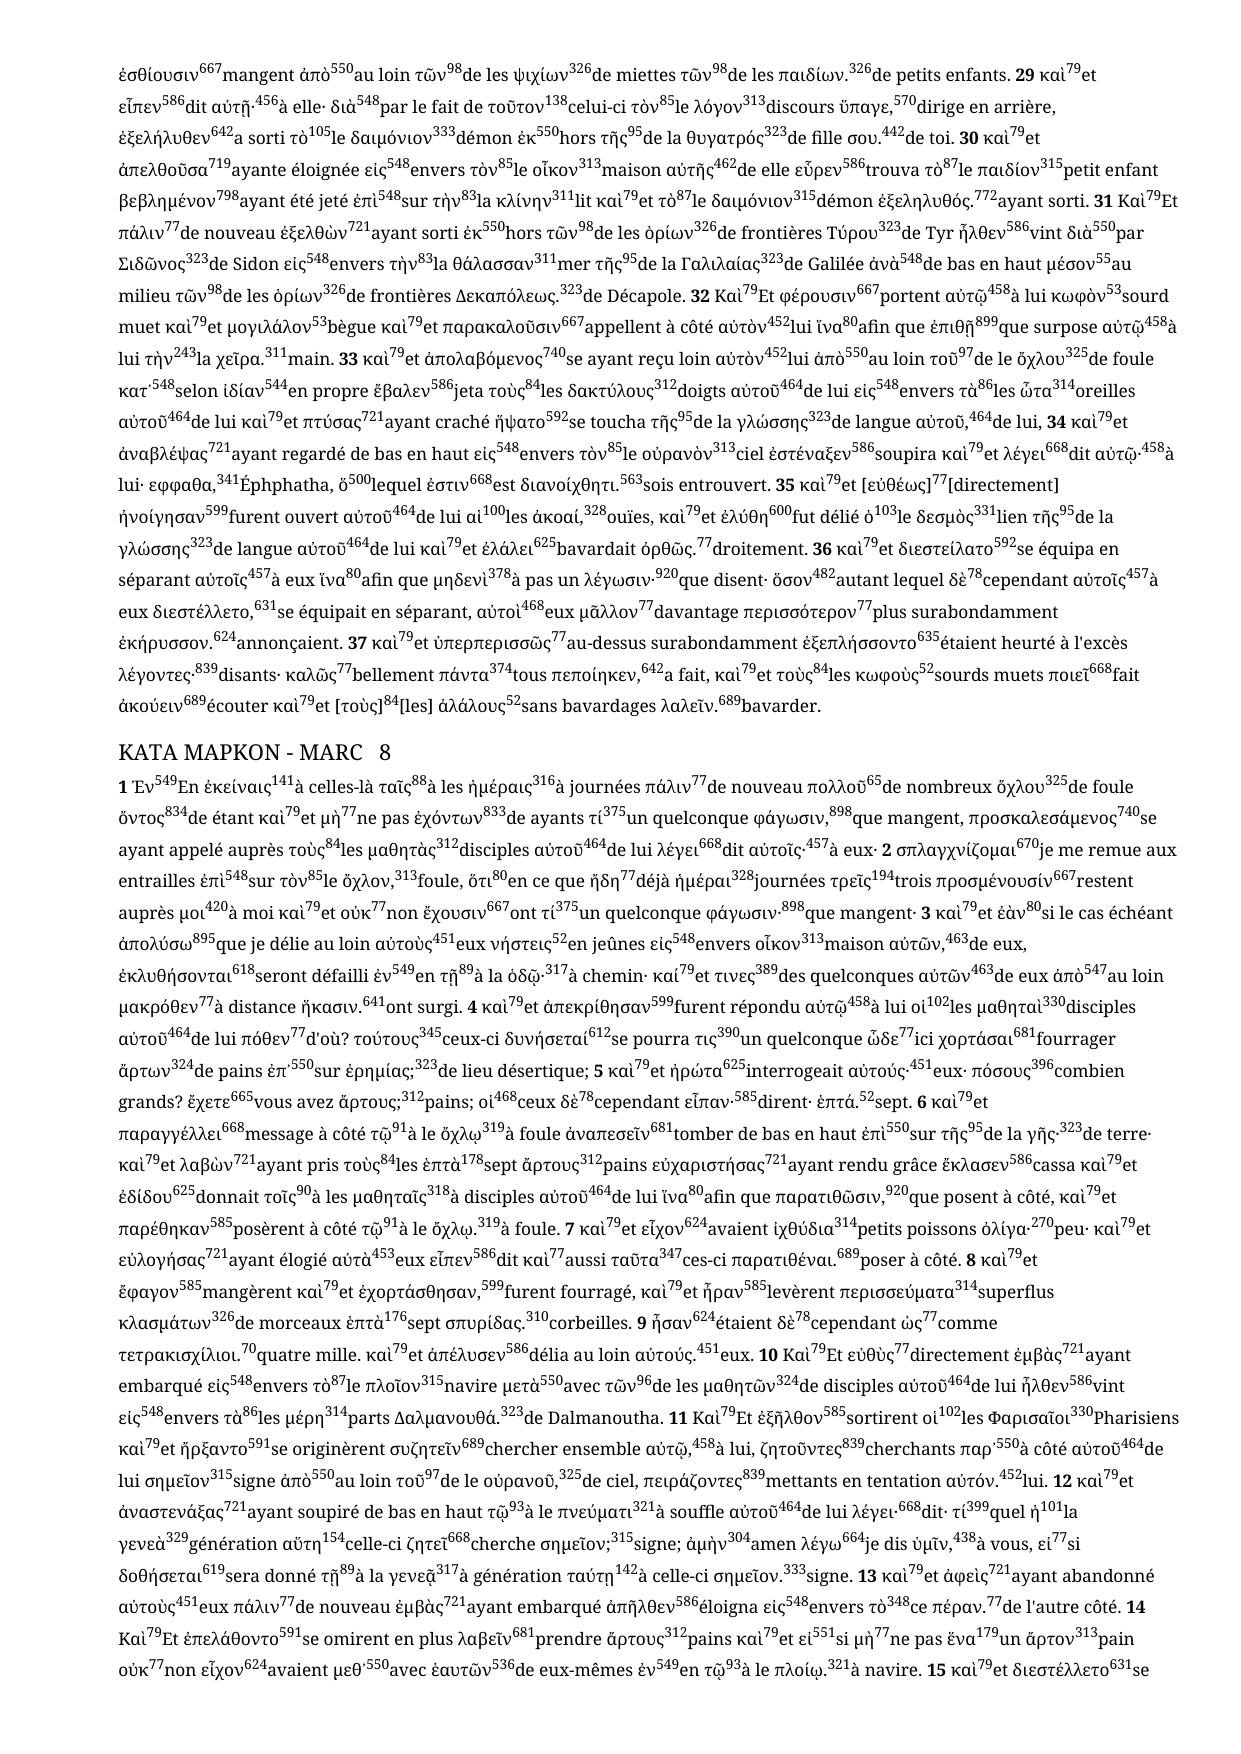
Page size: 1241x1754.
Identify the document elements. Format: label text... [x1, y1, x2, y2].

text 1 Καὶ79Et συνάγονται679sont menés ensemble πρὸς548vers αὐτὸν452lui οἱ102les Φαρισαῖοι330Pharisiens καί79et τινες389des quelconques τῶν96de les γραμματέων324de lettrés ἐλθόντες720ayants venus ἀπὸ550au loin Ἱεροσολύμων.326de Ierosoluma. 2 καὶ79et ἰδόντες720ayants vus τινὰς372des quelconques τῶν96de les μαθητῶν324de disciples αὐτοῦ464de lui ὅτι80en ce que κοιναῖς7à communes χερσίν,316à mains, τοῦτ᾽366ce-ci ἔστιν668est ἀνίπτοις,35à non lavées, ἐσθίουσιν667mangent τοὺς84les ἄρτους312pains 3 –935– οἱ102les γὰρ79car Φαρισαῖοι330Pharisiens καὶ79et πάντες286tous οἱ102les Ἰουδαῖοι70Ioudaiens ἐὰν80si le cas échéant μὴ77ne pas πυγμῇ317à poing serré νίψωνται904que se lavent τὰς82les χεῖρας310mains οὐκ77non ἐσθίουσιν,667mangent, κρατοῦντες839saisissants avec force τὴν83la παράδοσιν311transmission τῶν96de les πρεσβυτέρων,64de plus anciens, 4 καὶ79et ἀπ᾽550au loin ἀγορᾶς323de agora ἐὰν80si le cas échéant μὴ77ne pas βαπτίσωνται904que se baptisent οὐκ77non ἐσθίουσιν,667mangent, καὶ79et ἄλλα391autres πολλά288nombreux ἐστιν668est ἃ481lesquels παρέλαβον585prirent à côté κρατεῖν,689saisir avec force, βαπτισμοὺς312baptisations ποτηρίων326de récipients à boire καὶ79et ξεστῶν324de cruches καὶ79et χαλκίων326de ustensiles en cuivres [καὶ79[et κλινῶν]322de lits] –935– 5 καὶ79et ἐπερωτῶσιν667surinterrogent αὐτὸν452lui οἱ102les Φαρισαῖοι330Pharisiens καὶ79et οἱ102les γραμματεῖς·330lettrés· διὰ548par le fait de τί399quel οὐ77non περιπατοῦσιν667piétinent autour οἱ102les μαθηταί330disciples σου442de toi κατὰ548selon τὴν83la παράδοσιν311transmission τῶν96de les πρεσβυτέρων,64de plus anciens, ἀλλὰ79mais κοιναῖς7à communes χερσὶν316à mains ἐσθίουσιν667mangent τὸν85le ἄρτον;313pain; 6 Ὁ469Celui δὲ78cependant ἀποκριθεὶς760ayant été répondu εἶπεν586dit αὐτοῖς·457à eux· ὅτι80en ce que καλῶς77bellement ἐπροφήτευσεν586prophétisa Ἠσαΐας331Ésaïa περὶ550autour ὑμῶν441de vous τῶν96de les ὑποκριτῶν,324de hypocrites, ὡς80comme γέγραπται654a été graphé [ὅτι]80[en ce que] οὗτος156celui-ci ὁ103le λαὸς331peuple τοῖς92à les χείλεσίν320à lèvres με417moi τιμᾷ,668valorise, ἡ101la δὲ78cependant καρδία329coeur αὐτῶν463de eux πόρρω77loin devant ἀπέχει668tient au loin ἀπ᾽550au loin ἐμοῦ·424de moi· 7 μάτην77vainement δὲ78cependant σέβονταί673se vénèrent με417moi διδάσκοντες839enseignants διδασκαλίας310enseignements ἐντάλματα314commandements ἀνθρώπων.324de êtres humains. 8 ἀφέντες720ayants abandonnés τὴν83la ἐντολὴν311commandement τοῦ97de le θεοῦ325de Dieu κρατεῖτε665vous saisissez avec force τὴν83la παράδοσιν311transmission τῶν96de les ἀνθρώπων.324de êtres humains. 9 καὶ79et ἔλεγεν625disait αὐτοῖς·457à eux· καλῶς77bellement ἀθετεῖτε665vous démettez τὴν83la ἐντολὴν311commandement τοῦ97de le θεοῦ,325de Dieu, ἵνα80afin que τὴν83la παράδοσιν311transmission ὑμῶν441de vous τηρήσητε.896que vous gardiez. 10 Μωϋσῆς331Môusês γὰρ79car εἶπεν·586dit· τίμα570valorise τὸν85le πατέρα313père σου442de toi καὶ79et τὴν83la μητέρα311mère σου,442de toi, καί·79et· ὁ364celui κακολογῶν840discourant en mal πατέρα313père ἢ79ou μητέρα311mère θανάτῳ319à trépas τελευτάτω.572parvienne à l'achèvement. 11 ὑμεῖς447vous δὲ78cependant λέγετε·665vous dites· ἐὰν80si le cas échéant εἴπῃ899que dise ἄνθρωπος331être humain τῷ91à le πατρὶ319à père ἢ79ou τῇ89à la μητρί·317à mère· κορβᾶν,341korban, ὅ500lequel ἐστιν668est δῶρον,333don, ὃ482lequel ἐὰν340si le cas échéant ἐξ550hors ἐμοῦ424de moi ὠφεληθῇς,909que tu sois profité, 12 οὐκέτι77non plus ἀφίετε665vous abandonnez αὐτὸν452lui οὐδὲν375aucun ποιῆσαι681faire τῷ91à le πατρὶ319à père ἢ79ou τῇ89à la μητρί,317à mère, 13 ἀκυροῦντες839annulants τὸν85le λόγον313discours τοῦ97de le θεοῦ325de Dieu τῇ89à la παραδόσει317à transmission ὑμῶν441de vous ᾗ484à laquelle παρεδώκατε·583vous livrâtes· καὶ79et παρόμοια5ressemblants à côté τοιαῦτα347tels πολλὰ270nombreux ποιεῖτε.665vous faites. 14 Καὶ79Et προσκαλεσάμενος740se ayant appelé auprès πάλιν77de nouveau τὸν85le ὄχλον313foule ἔλεγεν625disait αὐτοῖς·457à eux· ἀκούσατέ553écoutez μου424de moi πάντες389tous καὶ79et σύνετε.553comprenez. 15 οὐδέν392aucun ἐστιν668est ἔξωθεν552au dehors τοῦ97de le ἀνθρώπου325de être humain εἰσπορευόμενον869se allant à l'intérieur εἰς548envers αὐτὸν452lui ὃ500lequel δύναται674se peut κοινῶσαι681rendre commun αὐτόν,452lui, ἀλλὰ79mais τὰ365ces ἐκ550hors τοῦ97de le ἀνθρώπου325de être humain ἐκπορευόμενά868se allants au dehors ἐστιν668est τὰ365ces κοινοῦντα841rendants communs τὸν85le ἄνθρωπον.313être humain. 16 17 Καὶ79Et ὅτε80lorsque εἰσῆλθεν586vint à l'intérieur εἰς548envers οἶκον313maison ἀπὸ550au loin τοῦ97de le ὄχλου,325de foule, ἐπηρώτων624surinterrogeaient αὐτὸν452lui οἱ102les μαθηταὶ330disciples αὐτοῦ464de lui τὴν83la παραβολήν.311parabole. 18 καὶ79et λέγει668dit αὐτοῖς·457à eux· οὕτως77ainsi καὶ77aussi ὑμεῖς447vous ἀσύνετοί46sans capables de comprendre ἐστε;665vous êtes; οὐ77non νοεῖτε665vous intelligez ὅτι80en ce que πᾶν392tout τὸ366ce ἔξωθεν77au dehors εἰσπορευόμενον869se allant à l'intérieur εἰς548envers τὸν85le ἄνθρωπον313être humain οὐ77non δύναται674se peut αὐτὸν452lui κοινῶσαι681rendre commun 19 ὅτι80en ce que οὐκ77non εἰσπορεύεται674se va à l'intérieur αὐτοῦ464de lui εἰς548envers τὴν83la καρδίαν311coeur ἀλλ᾽79mais εἰς548envers τὴν83la κοιλίαν,311cavité ventrale, καὶ79et εἰς548envers τὸν85le ἀφεδρῶνα313latrine ἐκπορεύεται,674se va au dehors, καθαρίζων840purifiant πάντα270tous τὰ86les βρώματα;314aliments; 20 ἔλεγεν625disait δὲ78cependant ὅτι80en ce que τὸ366ce ἐκ550hors τοῦ97de le ἀνθρώπου325de être humain ἐκπορευόμενον,869se allant au dehors, ἐκεῖνο366ce-là κοινοῖ668rend commun τὸν85le ἄνθρωπον.313être humain. 21 ἔσωθεν77au dedans γὰρ79car ἐκ550hors τῆς95de la καρδίας323de coeur τῶν96de les ἀνθρώπων324de êtres humains οἱ102les διαλογισμοὶ330calculs au-travers οἱ102les κακοὶ21malicieux ἐκπορεύονται,673se vont au dehors, πορνεῖαι,328pornations, κλοπαί,328vols, φόνοι,330meurtres, 22 μοιχεῖαι,328adultérations, πλεονεξίαι,328cupidités, πονηρίαι,328méchancetés, δόλος,331fraude, ἀσέλγεια,329luxure, ὀφθαλμὸς331oeil πονηρός,71méchant, βλασφημία,329blasphémie, ὑπερηφανία,329prétention, ἀφροσύνη·329insouciance· 23 πάντα288tous ταῦτα157ces-ci τὰ104les πονηρὰ72méchants ἔσωθεν77au dedans ἐκπορεύεται674se va au dehors καὶ79et κοινοῖ668rend commun τὸν85le ἄνθρωπον.313être humain. 24 Ἐκεῖθεν77De là δὲ78cependant ἀναστὰς721ayant redressé ἀπῆλθεν586éloigna εἰς548envers τὰ86les ὅρια314frontières Τύρου323de Tyr καὶ79et Σιδῶνος.323de Sidon. Καὶ79Et εἰσελθὼν721ayant venu à l'intérieur εἰς548envers οἰκίαν311maison d'habitation οὐδένα373aucun ἤθελεν625voulait γνῶναι,681connaître, καὶ79et οὐκ77non ἠδυνάσθη600fut pu λαθεῖν·681omettre· 25 ἀλλ᾽79mais εὐθὺς77directement ἀκούσασα719ayante écoutée γυνὴ329femme περὶ550autour αὐτοῦ,464de lui, ἧς490de laquelle εἶχεν625avait τὸ105le θυγάτριον333petite fille αὐτῆς462de elle πνεῦμα315souffle ἀκάθαρτον,6impur, ἐλθοῦσα719ayante venue προσέπεσεν586tomba vers πρὸς548vers τοὺς84les πόδας312pieds αὐτοῦ·464de lui· 26 ἡ101la δὲ78cependant γυνὴ329femme ἦν625était Ἑλληνίς,329Hellène, Συροφοινίκισσα329Syrienne-Phénicienne τῷ93à le γένει·321à genre· καὶ79et ἠρώτα625interrogeait αὐτὸν452lui ἵνα80afin que τὸ87le δαιμόνιον315démon ἐκβάλῃ899que éjecte ἐκ550hors τῆς95de la θυγατρὸς323de fille αὐτῆς.462de elle. 27 καὶ79et ἔλεγεν625disait αὐτῇ·456à elle· ἄφες554abandonne πρῶτον77premièrement χορτασθῆναι683être fourragé τὰ86les τέκνα,314enfants, οὐ77non γάρ79car ἐστιν668est καλὸν49beau λαβεῖν681prendre τὸν85le ἄρτον313pain τῶν98de les τέκνων326de enfants καὶ79et τοῖς92à les κυναρίοις320à chiots βαλεῖν.681jeter. 28 ἡ467celle δὲ78cependant ἀπεκρίθη600fut répondu καὶ79et λέγει668dit αὐτῷ·458à lui· ναί,304oui, κύριε·337Maître· καὶ77aussi τὰ104les κυνάρια332chiots ὑποκάτω552en dessous vers le bas τῆς95de la τραπέζης323de table ἐσθίουσιν667mangent ἀπὸ550au loin τῶν98de les ψιχίων326de miettes τῶν98de les παιδίων.326de petits enfants. 29 καὶ79et εἶπεν586dit αὐτῇ·456à elle· διὰ548par le fait de τοῦτον138celui-ci τὸν85le λόγον313discours ὕπαγε,570dirige en arrière, ἐξελήλυθεν642a sorti τὸ105le δαιμόνιον333démon ἐκ550hors τῆς95de la θυγατρός323de fille σου.442de toi. 30 καὶ79et ἀπελθοῦσα719ayante éloignée εἰς548envers τὸν85le οἶκον313maison αὐτῆς462de elle εὗρεν586trouva τὸ87le παιδίον315petit enfant βεβλημένον798ayant été jeté ἐπὶ548sur τὴν83la κλίνην311lit καὶ79et τὸ87le δαιμόνιον315démon ἐξεληλυθός.772ayant sorti. 31 Καὶ79Et πάλιν77de nouveau ἐξελθὼν721ayant sorti ἐκ550hors τῶν98de les ὁρίων326de frontières Τύρου323de Tyr ἦλθεν586vint διὰ550par Σιδῶνος323de Sidon εἰς548envers τὴν83la θάλασσαν311mer τῆς95de la Γαλιλαίας323de Galilée ἀνὰ548de bas en haut μέσον55au milieu τῶν98de les ὁρίων326de frontières Δεκαπόλεως.323de Décapole. 32 Καὶ79Et φέρουσιν667portent αὐτῷ458à lui κωφὸν53sourd muet καὶ79et μογιλάλον53bègue καὶ79et παρακαλοῦσιν667appellent à côté αὐτὸν452lui ἵνα80afin que ἐπιθῇ899que surpose αὐτῷ458à lui τὴν243la χεῖρα.311main. 33 καὶ79et ἀπολαβόμενος740se ayant reçu loin αὐτὸν452lui ἀπὸ550au loin τοῦ97de le ὄχλου325de foule κατ᾽548selon ἰδίαν544en propre ἔβαλεν586jeta τοὺς84les δακτύλους312doigts αὐτοῦ464de lui εἰς548envers τὰ86les ὦτα314oreilles αὐτοῦ464de lui καὶ79et πτύσας721ayant craché ἥψατο592se toucha τῆς95de la γλώσσης323de langue αὐτοῦ,464de lui, 34 καὶ79et ἀναβλέψας721ayant regardé de bas en haut εἰς548envers τὸν85le οὐρανὸν313ciel ἐστέναξεν586soupira καὶ79et λέγει668dit αὐτῷ·458à lui· εφφαθα,341Éphphatha, ὅ500lequel ἐστιν668est διανοίχθητι.563sois entrouvert. 35 καὶ79et [εὐθέως]77[directement] ἠνοίγησαν599furent ouvert αὐτοῦ464de lui αἱ100les ἀκοαί,328ouïes, καὶ79et ἐλύθη600fut délié ὁ103le δεσμὸς331lien τῆς95de la γλώσσης323de langue αὐτοῦ464de lui καὶ79et ἐλάλει625bavardait ὀρθῶς.77droitement. 36 καὶ79et διεστείλατο592se équipa en séparant αὐτοῖς457à eux ἵνα80afin que μηδενὶ378à pas un λέγωσιν·920que disent· ὅσον482autant lequel δὲ78cependant αὐτοῖς457à eux διεστέλλετο,631se équipait en séparant, αὐτοὶ468eux μᾶλλον77davantage περισσότερον77plus surabondamment ἐκήρυσσον.624annonçaient. 37 καὶ79et ὑπερπερισσῶς77au-dessus surabondamment ἐξεπλήσσοντο635étaient heurté à l'excès λέγοντες·839disants· καλῶς77bellement πάντα374tous πεποίηκεν,642a fait, καὶ79et τοὺς84les κωφοὺς52sourds muets ποιεῖ668fait ἀκούειν689écouter καὶ79et [τοὺς]84[les] ἀλάλους52sans bavardages λαλεῖν.689bavarder. [118, 59, 1181, 718]
text 1 Ἐν549En ἐκείναις141à celles-là ταῖς88à les ἡμέραις316à journées πάλιν77de nouveau πολλοῦ65de nombreux ὄχλου325de foule ὄντος834de étant καὶ79et μὴ77ne pas ἐχόντων833de ayants τί375un quelconque φάγωσιν,898que mangent, προσκαλεσάμενος740se ayant appelé auprès τοὺς84les μαθητὰς312disciples αὐτοῦ464de lui λέγει668dit αὐτοῖς·457à eux· 2 σπλαγχνίζομαι670je me remue aux entrailles ἐπὶ548sur τὸν85le ὄχλον,313foule, ὅτι80en ce que ἤδη77déjà ἡμέραι328journées τρεῖς194trois προσμένουσίν667restent auprès μοι420à moi καὶ79et οὐκ77non ἔχουσιν667ont τί375un quelconque φάγωσιν·898que mangent· 3 καὶ79et ἐὰν80si le cas échéant ἀπολύσω895que je délie au loin αὐτοὺς451eux νήστεις52en jeûnes εἰς548envers οἶκον313maison αὐτῶν,463de eux, ἐκλυθήσονται618seront défailli ἐν549en τῇ89à la ὁδῷ·317à chemin· καί79et τινες389des quelconques αὐτῶν463de eux ἀπὸ547au loin μακρόθεν77à distance ἥκασιν.641ont surgi. 4 καὶ79et ἀπεκρίθησαν599furent répondu αὐτῷ458à lui οἱ102les μαθηταὶ330disciples αὐτοῦ464de lui πόθεν77d'où? τούτους345ceux-ci δυνήσεταί612se pourra τις390un quelconque ὧδε77ici χορτάσαι681fourrager ἄρτων324de pains ἐπ᾽550sur ἐρημίας;323de lieu désertique; 5 καὶ79et ἠρώτα625interrogeait αὐτούς·451eux· πόσους396combien grands? ἔχετε665vous avez ἄρτους;312pains; οἱ468ceux δὲ78cependant εἶπαν·585dirent· ἑπτά.52sept. 6 καὶ79et παραγγέλλει668message à côté τῷ91à le ὄχλῳ319à foule ἀναπεσεῖν681tomber de bas en haut ἐπὶ550sur τῆς95de la γῆς·323de terre· καὶ79et λαβὼν721ayant pris τοὺς84les ἑπτὰ178sept ἄρτους312pains εὐχαριστήσας721ayant rendu grâce ἔκλασεν586cassa καὶ79et ἐδίδου625donnait τοῖς90à les μαθηταῖς318à disciples αὐτοῦ464de lui ἵνα80afin que παρατιθῶσιν,920que posent à côté, καὶ79et παρέθηκαν585posèrent à côté τῷ91à le ὄχλῳ.319à foule. 7 καὶ79et εἶχον624avaient ἰχθύδια314petits poissons ὀλίγα·270peu· καὶ79et εὐλογήσας721ayant élogié αὐτὰ453eux εἶπεν586dit καὶ77aussi ταῦτα347ces-ci παρατιθέναι.689poser à côté. 8 καὶ79et ἔφαγον585mangèrent καὶ79et ἐχορτάσθησαν,599furent fourragé, καὶ79et ἦραν585levèrent περισσεύματα314superflus κλασμάτων326de morceaux ἑπτὰ176sept σπυρίδας.310corbeilles. 9 ἦσαν624étaient δὲ78cependant ὡς77comme τετρακισχίλιοι.70quatre mille. καὶ79et ἀπέλυσεν586délia au loin αὐτούς.451eux. 10 Καὶ79Et εὐθὺς77directement ἐμβὰς721ayant embarqué εἰς548envers τὸ87le πλοῖον315navire μετὰ550avec τῶν96de les μαθητῶν324de disciples αὐτοῦ464de lui ἦλθεν586vint εἰς548envers τὰ86les μέρη314parts Δαλμανουθά.323de Dalmanoutha. 11 Καὶ79Et ἐξῆλθον585sortirent οἱ102les Φαρισαῖοι330Pharisiens καὶ79et ἤρξαντο591se originèrent συζητεῖν689chercher ensemble αὐτῷ,458à lui, ζητοῦντες839cherchants παρ᾽550à côté αὐτοῦ464de lui σημεῖον315signe ἀπὸ550au loin τοῦ97de le οὐρανοῦ,325de ciel, πειράζοντες839mettants en tentation αὐτόν.452lui. 12 καὶ79et ἀναστενάξας721ayant soupiré de bas en haut τῷ93à le πνεύματι321à souffle αὐτοῦ464de lui λέγει·668dit· τί399quel ἡ101la γενεὰ329génération αὕτη154celle-ci ζητεῖ668cherche σημεῖον;315signe; ἀμὴν304amen λέγω664je dis ὑμῖν,438à vous, εἰ77si δοθήσεται619sera donné τῇ89à la γενεᾷ317à génération ταύτῃ142à celle-ci σημεῖον.333signe. 13 καὶ79et ἀφεὶς721ayant abandonné αὐτοὺς451eux πάλιν77de nouveau ἐμβὰς721ayant embarqué ἀπῆλθεν586éloigna εἰς548envers τὸ348ce πέραν.77de l'autre côté. 14 Καὶ79Et ἐπελάθοντο591se omirent en plus λαβεῖν681prendre ἄρτους312pains καὶ79et εἰ551si μὴ77ne pas ἕνα179un ἄρτον313pain οὐκ77non εἶχον624avaient μεθ᾽550avec ἑαυτῶν536de eux-mêmes ἐν549en τῷ93à le πλοίῳ.321à navire. 15 καὶ79et διεστέλλετο631se équipait en séparant αὐτοῖς457à eux λέγων·840disant· ὁρᾶτε,569voyez, βλέπετε569regardez ἀπὸ550au loin τῆς95de la ζύμης323de levain τῶν96de les Φαρισαίων324de Pharisiens καὶ79et τῆς95de la ζύμης323de levain τῶν96de les Ἡρῳδιανῶν.324de Hérodiens. 16 καὶ79et διελογίζοντο630se calculaient au-travers πρὸς548vers ἀλλήλους501les uns les autres ὅτι80en ce que ἄρτους312pains οὐκ77non ἔχουσιν.667ont. 17 καὶ79et γνοὺς721ayant connu ὁ103le Ἰησοῦς331Iésous λέγει668dit αὐτοῖς·457à eux· τί399quel διαλογίζεσθε671vous vous calculez au-travers ὅτι80en ce que ἄρτους312pains οὐκ77non ἔχετε;665vous avez; οὔπω77non encore νοεῖτε665vous intelligez οὐδὲ79non cependant συνίετε;665vous comprenez; πεπωρωμένην794ayante étée rendue calleux ἔχετε665vous avez τὴν83la καρδίαν311coeur ὑμῶν;441de vous; 18 ὀφθαλμοὺς312yeux ἔχοντες839ayants οὐ77non βλέπετε665vous regardez καὶ79et ὦτα314oreilles ἔχοντες839ayants οὐκ77non ἀκούετε;665vous écoutez; καὶ79et οὐ77non μνημονεύετε,665vous souvenez, 19 ὅτε80lorsque τοὺς84les πέντε178cinq ἄρτους312pains ἔκλασα582je cassai εἰς548envers τοὺς84les πεντακισχιλίους,52cinq mille, πόσους161combien grands? κοφίνους312couffins κλασμάτων326de morceaux πλήρεις52de plénitudes ἤρατε;583vous levâtes; λέγουσιν667disent αὐτῷ·458à lui· δώδεκα.52douze. 20 ὅτε80lorsque καὶ77aussi τοὺς84les ἑπτὰ52sept εἰς548envers τοὺς84les τετρακισχιλίους,52quatre mille, πόσων168de combien grandes? σπυρίδων322de corbeilles πληρώματα314plénitudes κλασμάτων326de morceaux ἤρατε;583vous levâtes; καὶ79et λέγουσιν667disent [αὐτῷ]·458[à lui]· ἑπτά.50sept. 21 καὶ79et ἔλεγεν625disait αὐτοῖς·457à eux· πῶς77comment? οὔπω77non encore συνίετε;665vous comprenez; 22 Καὶ79Et ἔρχονται673se viennent εἰς548envers Βηθσαϊδάν.311Bethsaïda. Καὶ79Et φέρουσιν667portent αὐτῷ458à lui τυφλὸν53aveugle καὶ79et παρακαλοῦσιν667appellent à côté αὐτὸν452lui ἵνα80afin que αὐτοῦ464de lui ἅψηται.905que se touche. 23 καὶ79et ἐπιλαβόμενος740se ayant emparé τῆς95de la χειρὸς323de main τοῦ97de le τυφλοῦ65de aveugle ἐξήνεγκεν586exporta αὐτὸν452lui ἔξω552au-dehors τῆς95de la κώμης323de village καὶ79et πτύσας721ayant craché εἰς548envers τὰ86les ὄμματα314yeux αὐτοῦ,464de lui, ἐπιθεὶς721ayant surposé τὰς82les χεῖρας310mains αὐτῷ458à lui ἐπηρώτα625surinterrogeait αὐτόν·452lui· εἴ340si τι375un quelconque βλέπεις;666tu regardes; 24 καὶ79et ἀναβλέψας721ayant regardé de bas en haut ἔλεγεν·625disait· βλέπω664je regarde τοὺς84les ἀνθρώπους312êtres humains ὅτι80en ce que ὡς80comme δένδρα314arbres ὁρῶ664je vois περιπατοῦντας.821piétinants autour. 25 εἶτα77puis πάλιν77de nouveau ἐπέθηκεν586surposa τὰς82les χεῖρας310mains ἐπὶ548sur τοὺς84les ὀφθαλμοὺς312yeux αὐτοῦ,464de lui, καὶ79et διέβλεψεν586regarda à travers καὶ79et ἀπεκατέστη586reconstitua καὶ79et ἐνέβλεπεν625entrait regard τηλαυγῶς77clairement au loin ἅπαντα.374en totalités. 26 καὶ79et ἀπέστειλεν586envoya αὐτὸν452lui εἰς548envers οἶκον313maison αὐτοῦ464de lui λέγων·840disant· μηδὲ77ni cependant εἰς548envers τὴν83la κώμην311village εἰσέλθῃς.897que tu viennes à l'intérieur. 27 Καὶ79Et ἐξῆλθεν586sortit ὁ103le Ἰησοῦς331Iésous καὶ79et οἱ102les μαθηταὶ330disciples αὐτοῦ464de lui εἰς548envers τὰς82les κώμας310villages Καισαρείας323de Kaesareia τῆς356de celle Φιλίππου·325de Philippe· καὶ79et ἐν549en τῇ89à la ὁδῷ317à chemin ἐπηρώτα625surinterrogeait τοὺς84les μαθητὰς312disciples αὐτοῦ464de lui λέγων840disant αὐτοῖς·457à eux· τίνα397quel με417moi λέγουσιν667disent οἱ102les ἄνθρωποι330êtres humains εἶναι;689être; 28 οἱ468ceux δὲ78cependant εἶπαν585dirent αὐτῷ458à lui λέγοντες839disants [ὅτι]80[en ce que] Ἰωάννην313Ioannes τὸν85le βαπτιστήν,313Baptiseur, καὶ79et ἄλλοι389autres Ἠλίαν,313Élia, ἄλλοι389autres δὲ78cependant ὅτι80en ce que εἷς71un τῶν96de les προφητῶν.324de prophètes. 29 καὶ79et αὐτὸς469lui ἐπηρώτα625surinterrogeait αὐτούς·451eux· ὑμεῖς447vous δὲ78cependant τίνα397quel με417moi λέγετε665vous dites εἶναι;689être; ἀποκριθεὶς760ayant été répondu δὲ78cependant ὁ103le Πέτρος331Pierre λέγει668dit αὐτῷ·458à lui· σὺ448toi εἶ666tu es ὁ103le χριστός.331Christ. 30 καὶ79et ἐπετίμησεν586survalorisa αὐτοῖς457à eux ἵνα80afin que μηδενὶ378à pas un λέγωσιν920que disent περὶ550autour αὐτοῦ.464de lui. 31 Καὶ79Et ἤρξατο592se origina διδάσκειν689enseigner αὐτοὺς451eux ὅτι80en ce que δεῖ668attache de lien τὸν85le υἱὸν313fils τοῦ97de le ἀνθρώπου325de être humain πολλὰ374nombreux παθεῖν681souffrir καὶ79et ἀποδοκιμασθῆναι683être éprouvé en rejet ὑπὸ550sous τῶν96de les πρεσβυτέρων64de plus anciens καὶ79et τῶν96de les ἀρχιερέων324de chefs sacrificateurs καὶ79et τῶν96de les γραμματέων324de lettrés καὶ79et ἀποκτανθῆναι683être tué catégoriquement καὶ79et μετὰ548après τρεῖς176trois ἡμέρας310journées ἀναστῆναι·681redresser· 32 καὶ79et παρρησίᾳ317à oralité franche τὸν85le λόγον313discours ἐλάλει.625bavardait. καὶ79et προσλαβόμενος740se ayant pris auprès αὐτὸν452lui ὁ103le Πέτρος331Pierre ἤρξατο592se origina ἐπιτιμᾶν689survaloriser αὐτῷ.458à lui. 33 ὁ469celui δὲ78cependant ἐπιστραφεὶς760ayant été tourné sur καὶ79et ἰδὼν721ayant vu τοὺς84les μαθητὰς312disciples αὐτοῦ464de lui ἐπετίμησεν586survalorisa Πέτρῳ319à Pierre καὶ79et λέγει·668dit· ὕπαγε570dirige en arrière ὀπίσω552derrière μου,424de moi, σατανᾶ,337Satanas, ὅτι80en ce que οὐ77non φρονεῖς666tu penses τὰ347ces τοῦ97de le θεοῦ325de Dieu ἀλλὰ79mais τὰ347ces τῶν96de les ἀνθρώπων.324de êtres humains. 34 Καὶ79Et προσκαλεσάμενος740se ayant appelé auprès τὸν85le ὄχλον313foule σὺν549avec τοῖς90à les μαθηταῖς318à disciples αὐτοῦ464de lui εἶπεν586dit αὐτοῖς·457à eux· εἴ80si τις390un quelconque θέλει668veut ὀπίσω552derrière μου424de moi ἀκολουθεῖν,689suivre, ἀπαρνησάσθω560se nie au loin ἑαυτὸν528lui-même καὶ79et ἀράτω556lève τὸν85le σταυρὸν313croix αὐτοῦ464de lui καὶ79et ἀκολουθείτω572suive μοι.420à moi. 35 ὃς498lequel γὰρ79car ἐὰν340si le cas échéant θέλῃ921que veuille τὴν83la ψυχὴν311âme αὐτοῦ464de lui σῶσαι681sauver ἀπολέσει606perdra au loin αὐτήν·450elle· ὃς498lequel δ᾽78cependant ἂν340le cas échéant ἀπολέσει606perdra au loin τὴν83la ψυχὴν311âme αὐτοῦ464de lui ἕνεκεν552à cause ἐμοῦ424de moi καὶ79et τοῦ99de le εὐαγγελίου327de évangile σώσει606sauvera αὐτήν.450elle. 36 τί399quel γὰρ79car ὠφελεῖ668profite ἄνθρωπον313être humain κερδῆσαι681gagner τὸν85le κόσμον313monde ὅλον269tout entier καὶ79et ζημιωθῆναι683être endommagé τὴν83la ψυχὴν311âme αὐτοῦ;464de lui; 37 τί399quel γὰρ79car δοῖ899que donne ἄνθρωπος331être humain ἀντάλλαγμα315en contre échange τῆς95de la ψυχῆς323de âme αὐτοῦ;464de lui; 38 ὃς498lequel γὰρ79car ἐὰν340si le cas échéant ἐπαισχυνθῇ911que soit eu honte sur με417moi καὶ79et τοὺς84les ἐμοὺς217miens λόγους312discours ἐν549en τῇ89à la γενεᾷ317à génération ταύτῃ142à celle-ci τῇ89à la μοιχαλίδι8à adultère καὶ79et ἁμαρτωλῷ,8à fauteuse, καὶ77aussi ὁ103le υἱὸς331fils τοῦ97de le ἀνθρώπου325de être humain ἐπαισχυνθήσεται619sera eu honte sur αὐτόν,452lui, ὅταν80lorsque le cas échéant ἔλθῃ899que vienne ἐν549en τῇ89à la δόξῃ317à gloire τοῦ97de le πατρὸς325de père αὐτοῦ464de lui μετὰ550avec τῶν96de les ἀγγέλων324de messagers τῶν96de les ἁγίων.15de saints. [118, 771, 1181, 1682]
text ΚΑΤΑ ΜΑΡΚΟΝ - MARC 8 [118, 736, 1181, 766]
